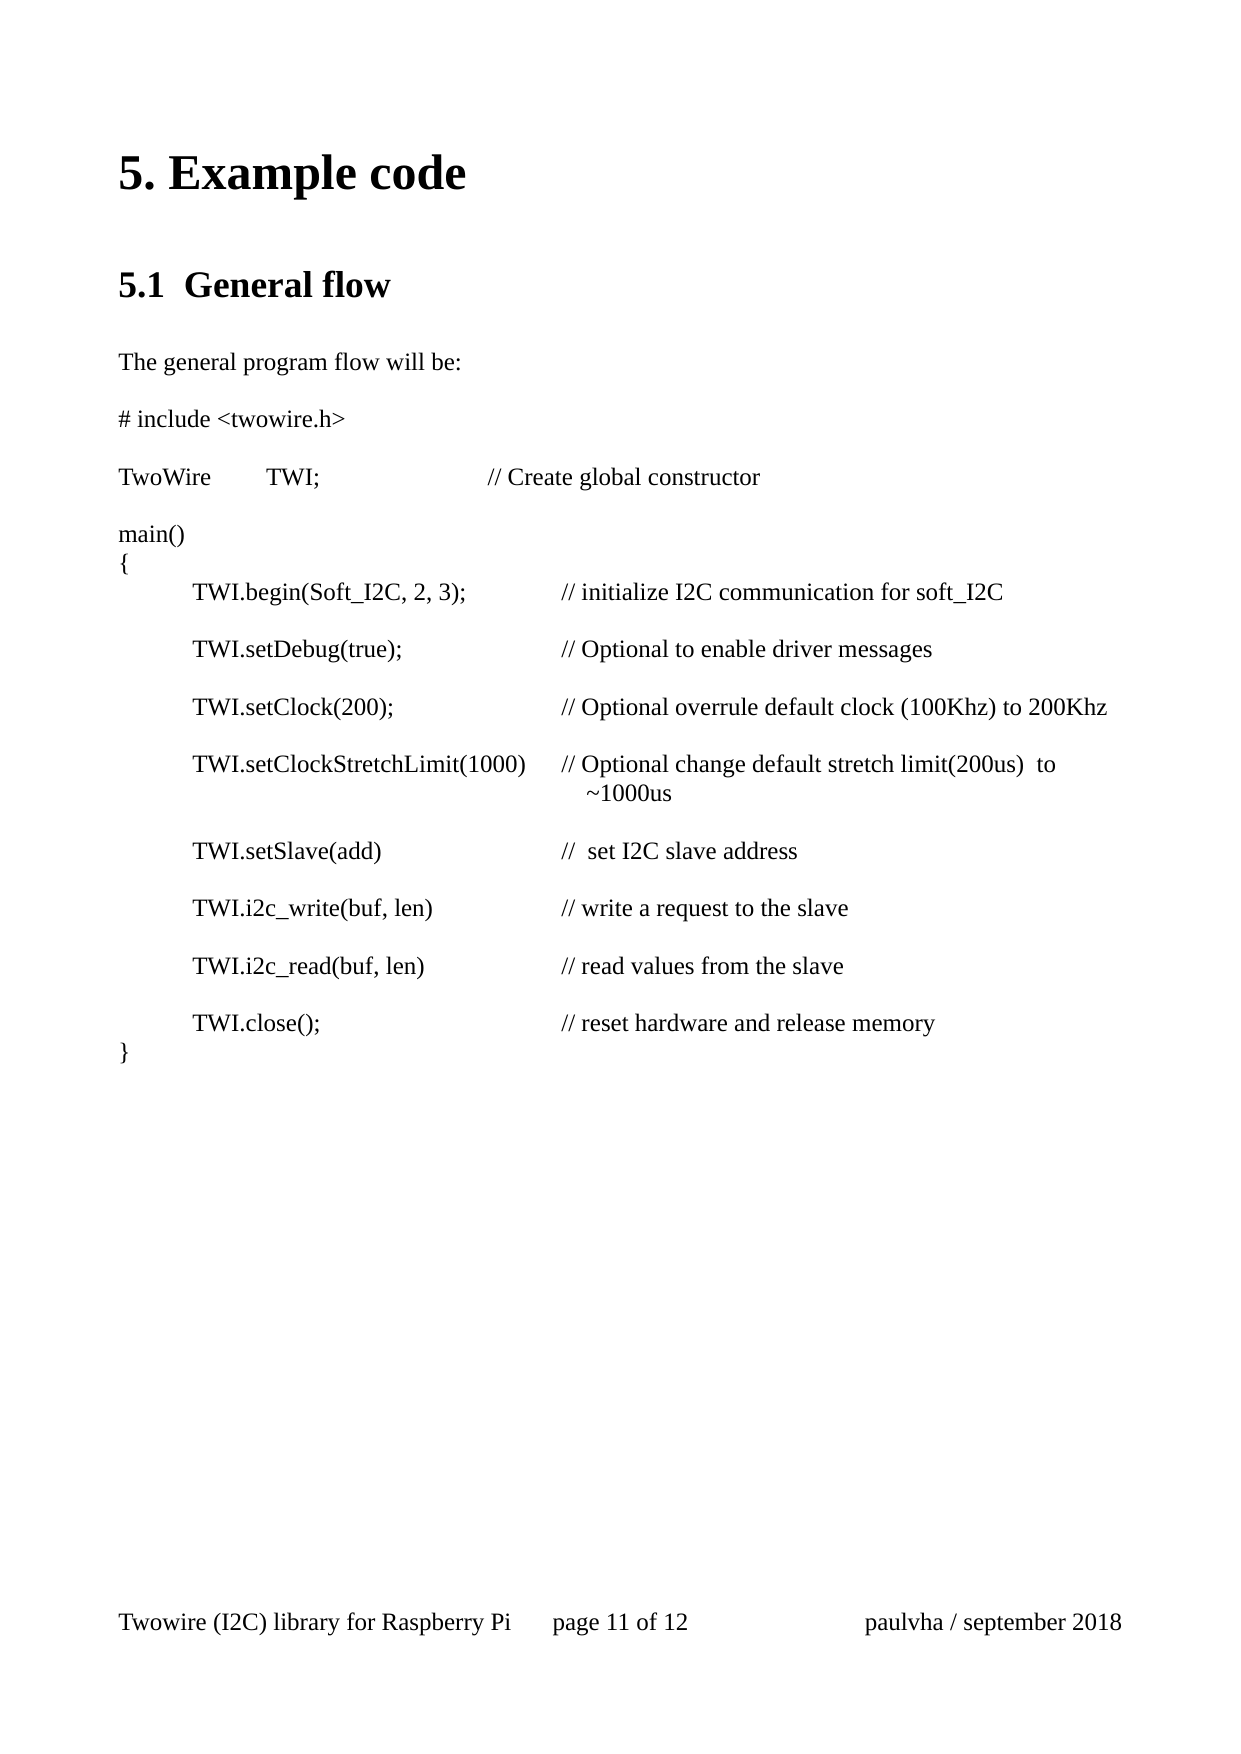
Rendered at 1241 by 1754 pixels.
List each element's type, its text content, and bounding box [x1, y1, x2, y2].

text TWI.setDebug(true); // Optional to enable driver messages [118, 634, 1122, 663]
subtitle 5.1 General flow [118, 263, 1122, 306]
text TWI.close(); // reset hardware and release memory [118, 1008, 1122, 1037]
subtitle 5. Example code [118, 143, 1122, 201]
text } [118, 1037, 1122, 1066]
text TWI.i2c_write(buf, len) // write a request to the slave [118, 893, 1122, 922]
text ~1000us [118, 778, 1122, 807]
text TWI.begin(Soft_I2C, 2, 3); // initialize I2C communication for soft_I2C [118, 577, 1122, 606]
text { [118, 548, 1122, 577]
text TWI.setSlave(add) // set I2C slave address [118, 836, 1122, 864]
text TwoWire TWI; // Create global constructor [118, 462, 1122, 491]
text # include <twowire.h> [118, 404, 1122, 433]
text The general program flow will be: [118, 347, 1122, 376]
text TWI.setClock(200); // Optional overrule default clock (100Khz) to 200Khz [118, 692, 1122, 721]
text TWI.setClockStretchLimit(1000) // Optional change default stretch limit(200us) to [118, 749, 1122, 778]
text TWI.i2c_read(buf, len) // read values from the slave [118, 951, 1122, 979]
text main() [118, 519, 1122, 548]
